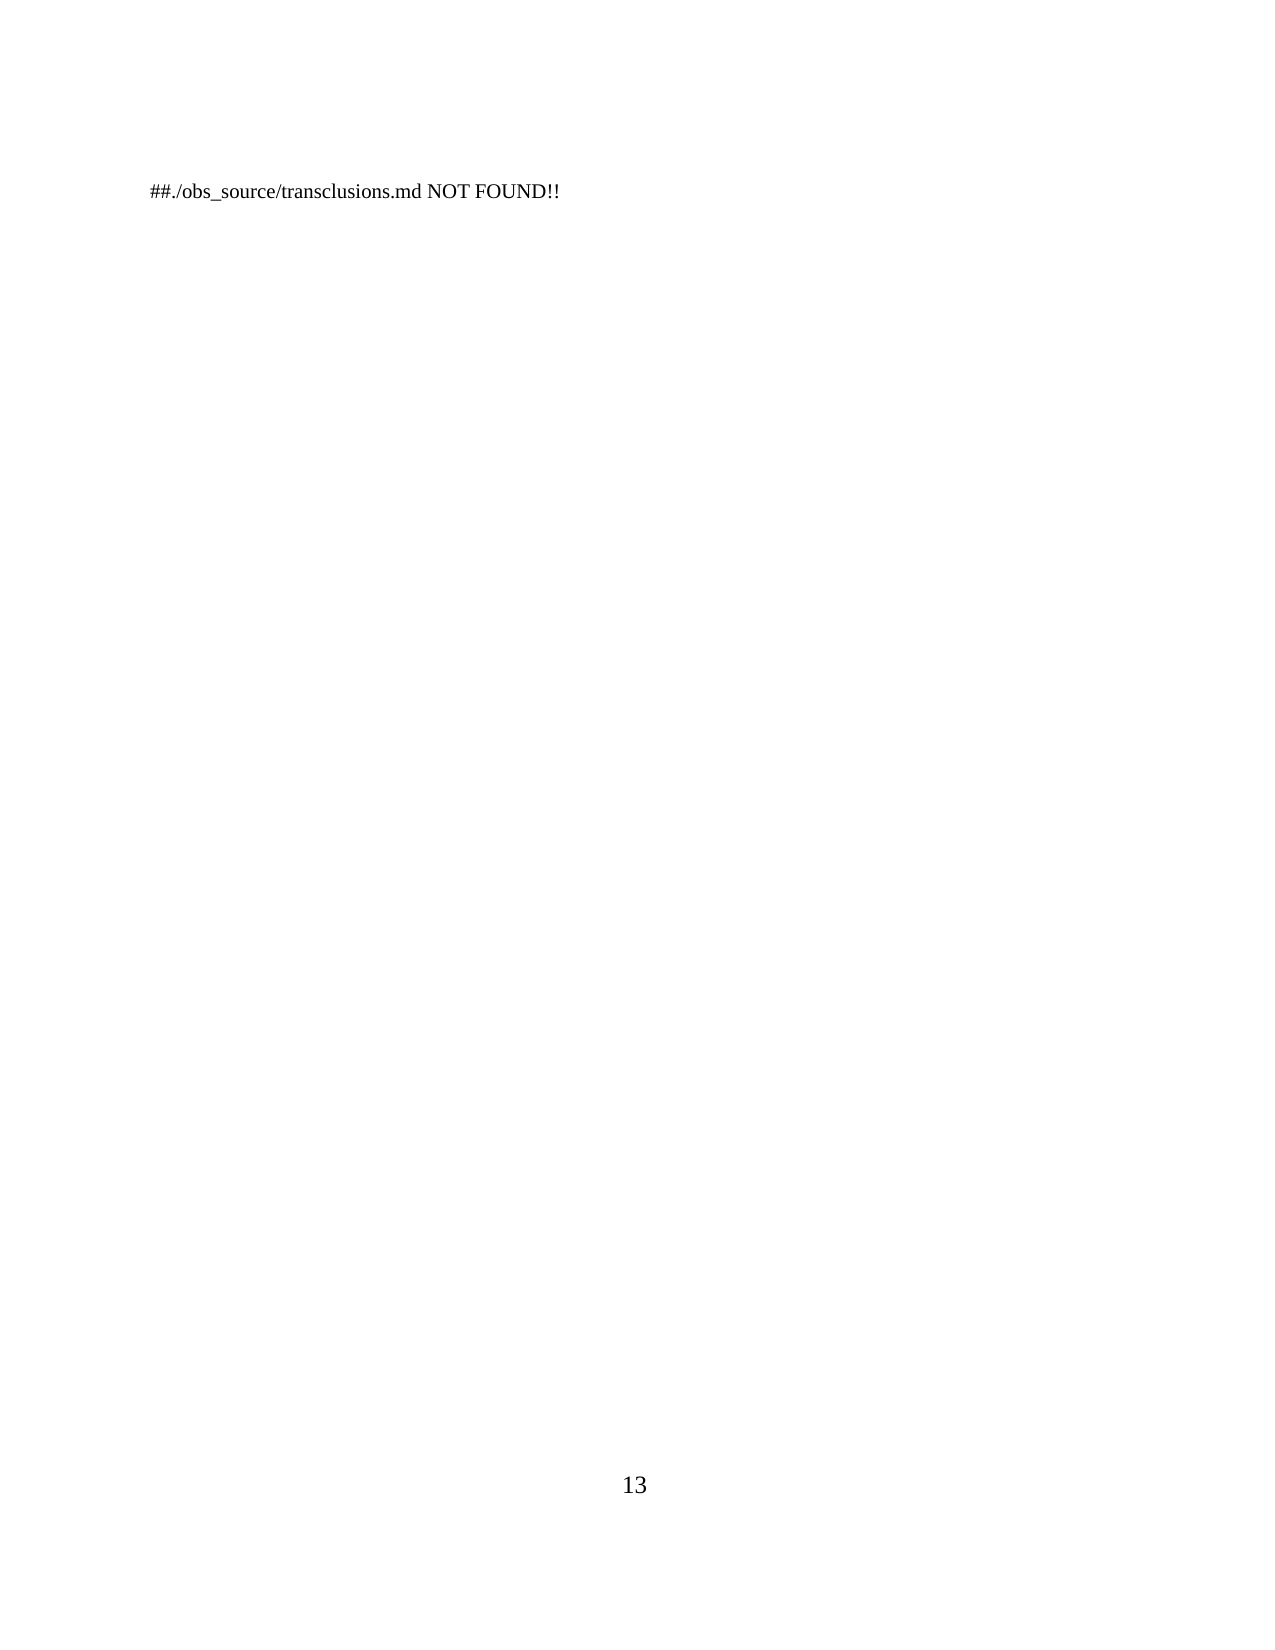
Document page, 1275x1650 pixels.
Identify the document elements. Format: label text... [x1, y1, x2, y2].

text ##./obs_source/transclusions.md NOT FOUND!! [150, 179, 1125, 203]
